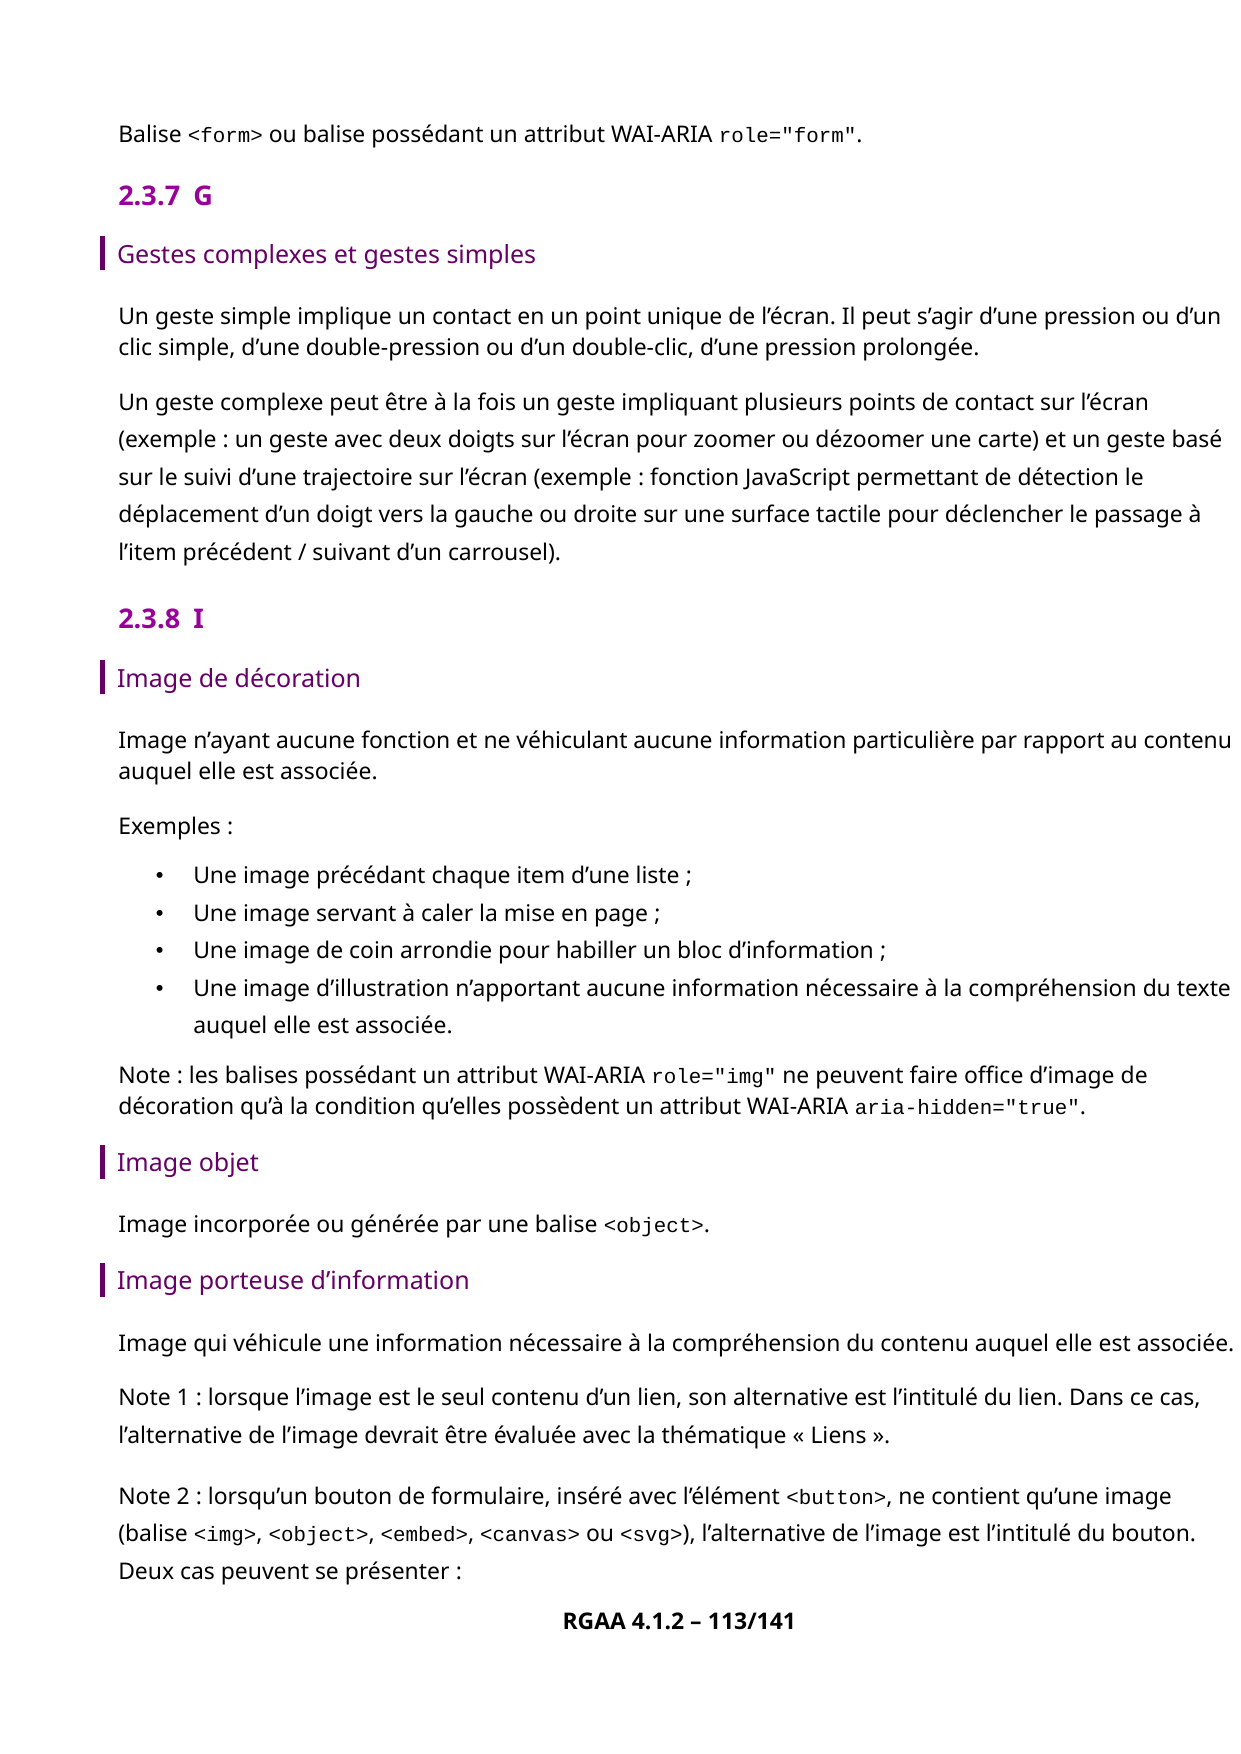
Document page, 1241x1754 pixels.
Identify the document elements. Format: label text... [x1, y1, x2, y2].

text Note : les balises possédant un attribut WAI-ARIA role="img" ne peuvent faire office d’image de décoration qu’à la condition qu’elles possèdent un attribut WAI-ARIA aria-hidden="true". [118, 1058, 1240, 1121]
text Un geste simple implique un contact en un point unique de l’écran. Il peut s’agir d’une pression ou d’un clic simple, d’une double-pression ou d’un double-clic, d’une pression prolongée. [118, 300, 1240, 362]
list Une image de coin arrondie pour habiller un bloc d’information ; [156, 934, 1240, 966]
subtitle Image objet [100, 1144, 1240, 1179]
subtitle Gestes complexes et gestes simples [105, 236, 1240, 270]
list Une image précédant chaque item d’une liste ; [156, 859, 1240, 891]
text Image n’ayant aucune fonction et ne véhiculant aucune information particulière par rapport au contenu auquel elle est associée. [118, 724, 1240, 786]
text Note 1 : lorsque l’image est le seul contenu d’un lien, son alternative est l’intitulé du lien. Dans ce cas, l’alternative de l’image devrait être évaluée avec la thématique « Liens ». [118, 1381, 1240, 1450]
subtitle Image porteuse d’information [105, 1263, 1240, 1297]
subtitle Image de décoration [105, 660, 1240, 694]
list Une image servant à caler la mise en page ; [156, 897, 1240, 928]
subtitle I [118, 600, 1240, 637]
text Exemples : [118, 810, 1240, 841]
text Balise <form> ou balise possédant un attribut WAI-ARIA role="form". [118, 118, 1240, 149]
subtitle G [118, 176, 1240, 213]
list Une image d’illustration n’apportant aucune information nécessaire à la compréhension du texte auquel elle est associée. [156, 972, 1240, 1041]
text Note 2 : lorsqu’un bouton de formulaire, inséré avec l’élément <button>, ne contient qu’une image (balise <img>, <object>, <embed>, <canvas> ou <svg>), l’alternative de l’image est l’intitulé du bouton. Deux cas peuvent se présenter : [118, 1480, 1240, 1586]
text Un geste complexe peut être à la fois un geste impliquant plusieurs points de contact sur l’écran (exemple : un geste avec deux doigts sur l’écran pour zoomer ou dézoomer une carte) et un geste basé sur le suivi d’une trajectoire sur l’écran (exemple : fonction JavaScript permettant de détection le déplacement d’un doigt vers la gauche ou droite sur une surface tactile pour déclencher le passage à l’item précédent / suivant d’un carrousel). [118, 386, 1240, 567]
text Image qui véhicule une information nécessaire à la compréhension du contenu auquel elle est associée. [118, 1326, 1240, 1358]
text Image incorporée ou générée par une balise <object>. [118, 1208, 1240, 1239]
